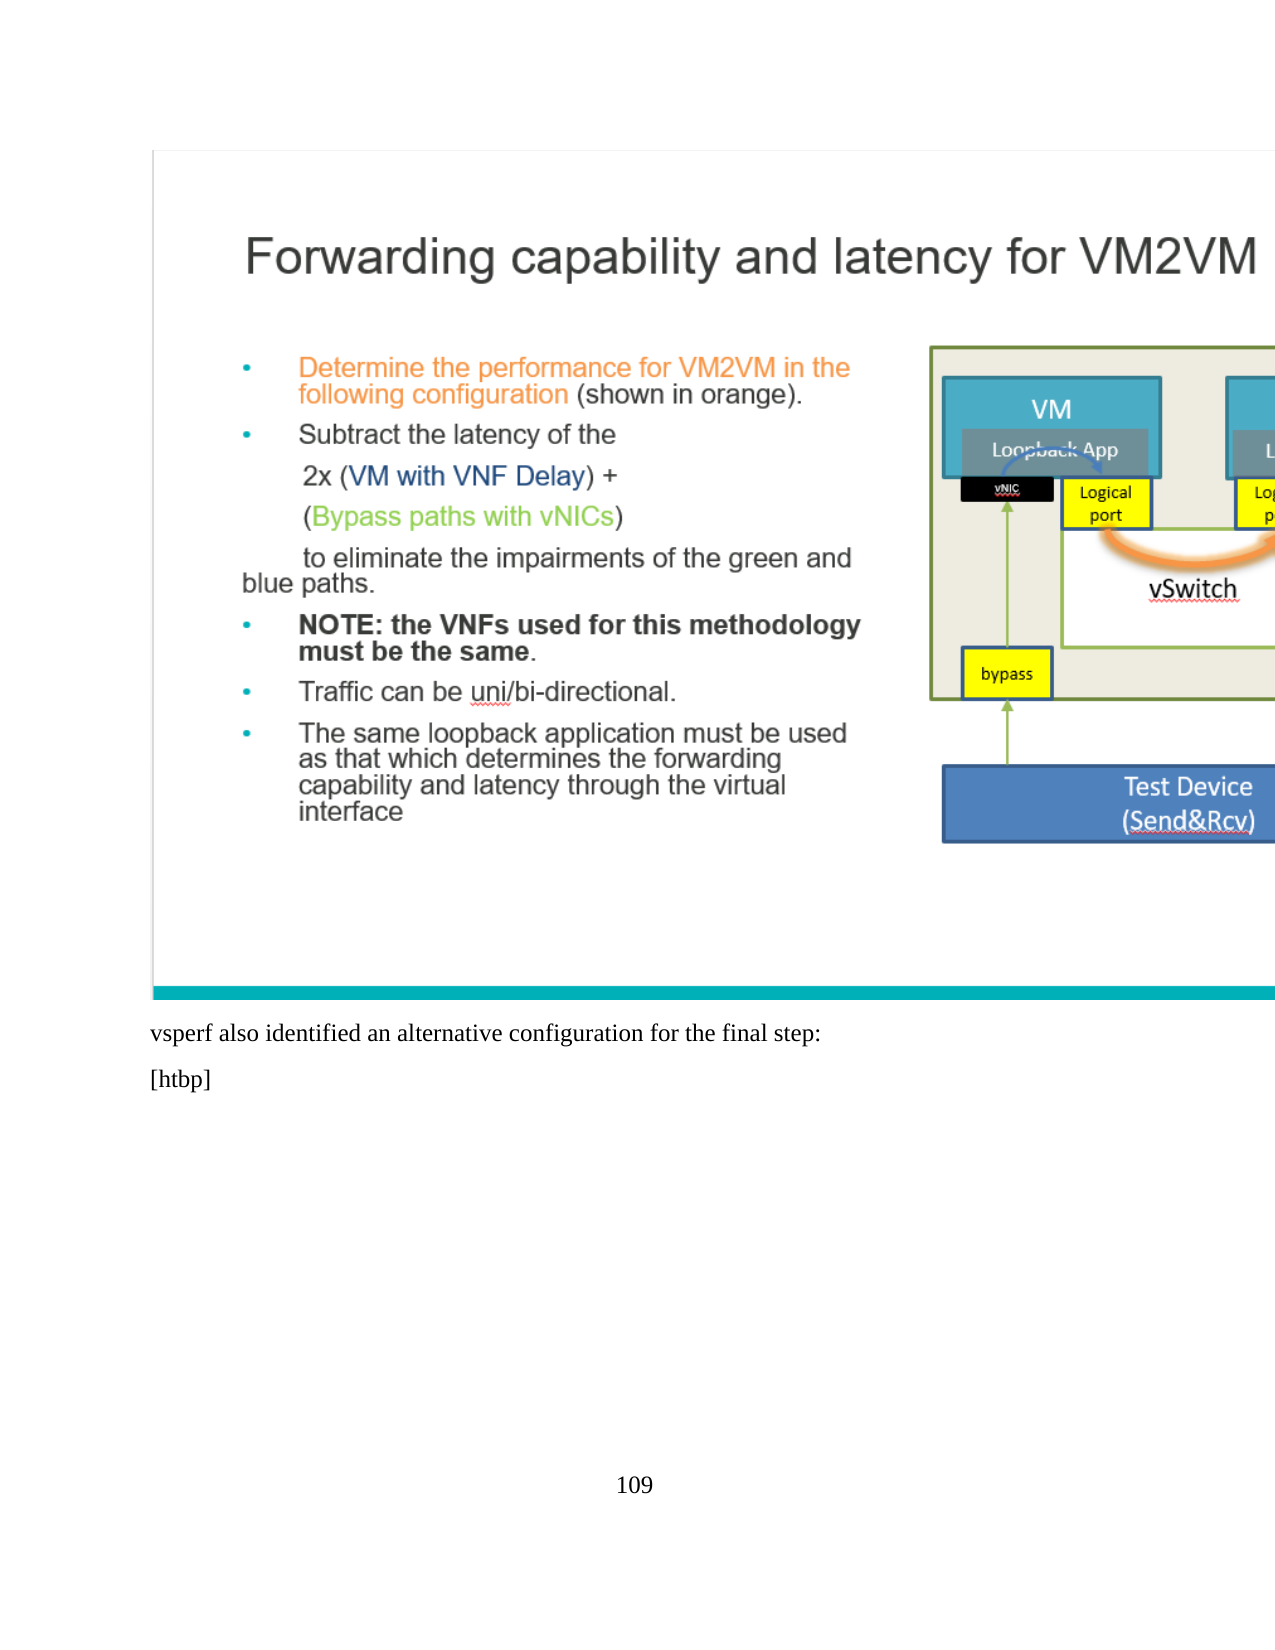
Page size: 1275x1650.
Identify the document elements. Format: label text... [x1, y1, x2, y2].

picture [150, 150, 1275, 1000]
text vsperf also identified an alternative configuration for the final step: [150, 1018, 1125, 1047]
text [htbp] [150, 1064, 1125, 1093]
